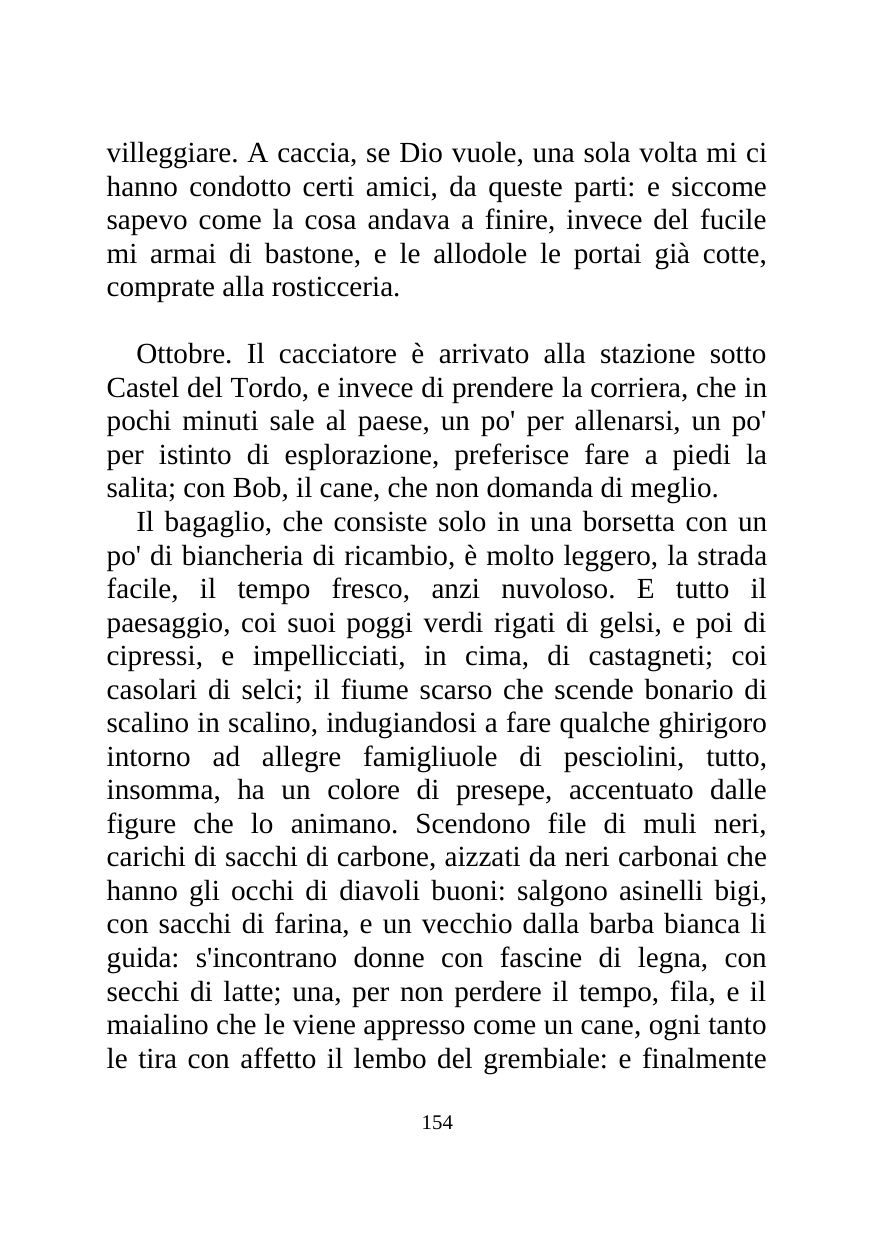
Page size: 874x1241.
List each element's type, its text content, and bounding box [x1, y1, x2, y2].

text Ottobre. Il cacciatore è arrivato alla stazione sotto Castel del Tordo, e invece di prendere la corriera, che in pochi minuti sale al paese, un po' per allenarsi, un po' per istinto di esplorazione, preferisce fare a piedi la salita; con Bob, il cane, che non domanda di meglio. [106, 336, 768, 504]
text Il bagaglio, che consiste solo in una borsetta con un po' di biancheria di ricambio, è molto leggero, la strada facile, il tempo fresco, anzi nuvoloso. E tutto il paesaggio, coi suoi poggi verdi rigati di gelsi, e poi di cipressi, e impellicciati, in cima, di castagneti; coi casolari di selci; il fiume scarso che scende bonario di scalino in scalino, indugiandosi a fare qualche ghirigoro intorno ad allegre famigliuole di pesciolini, tutto, insomma, ha un colore di presepe, accentuato dalle figure che lo animano. Scendono file di muli neri, carichi di sacchi di carbone, aizzati da neri carbonai che hanno gli occhi di diavoli buoni: salgono asinelli bigi, con sacchi di farina, e un vecchio dalla barba bianca li guida: s'incontrano donne con fascine di legna, con secchi di latte; una, per non perdere il tempo, fila, e il maialino che le viene appresso come un cane, ogni tanto le tira con affetto il lembo del grembiale: e finalmente [106, 504, 768, 1074]
text villeggiare. A caccia, se Dio vuole, una sola volta mi ci hanno condotto certi amici, da queste parti: e siccome sapevo come la cosa andava a finire, invece del fucile mi armai di bastone, e le allodole le portai già cotte, comprate alla rosticceria. [106, 135, 768, 303]
